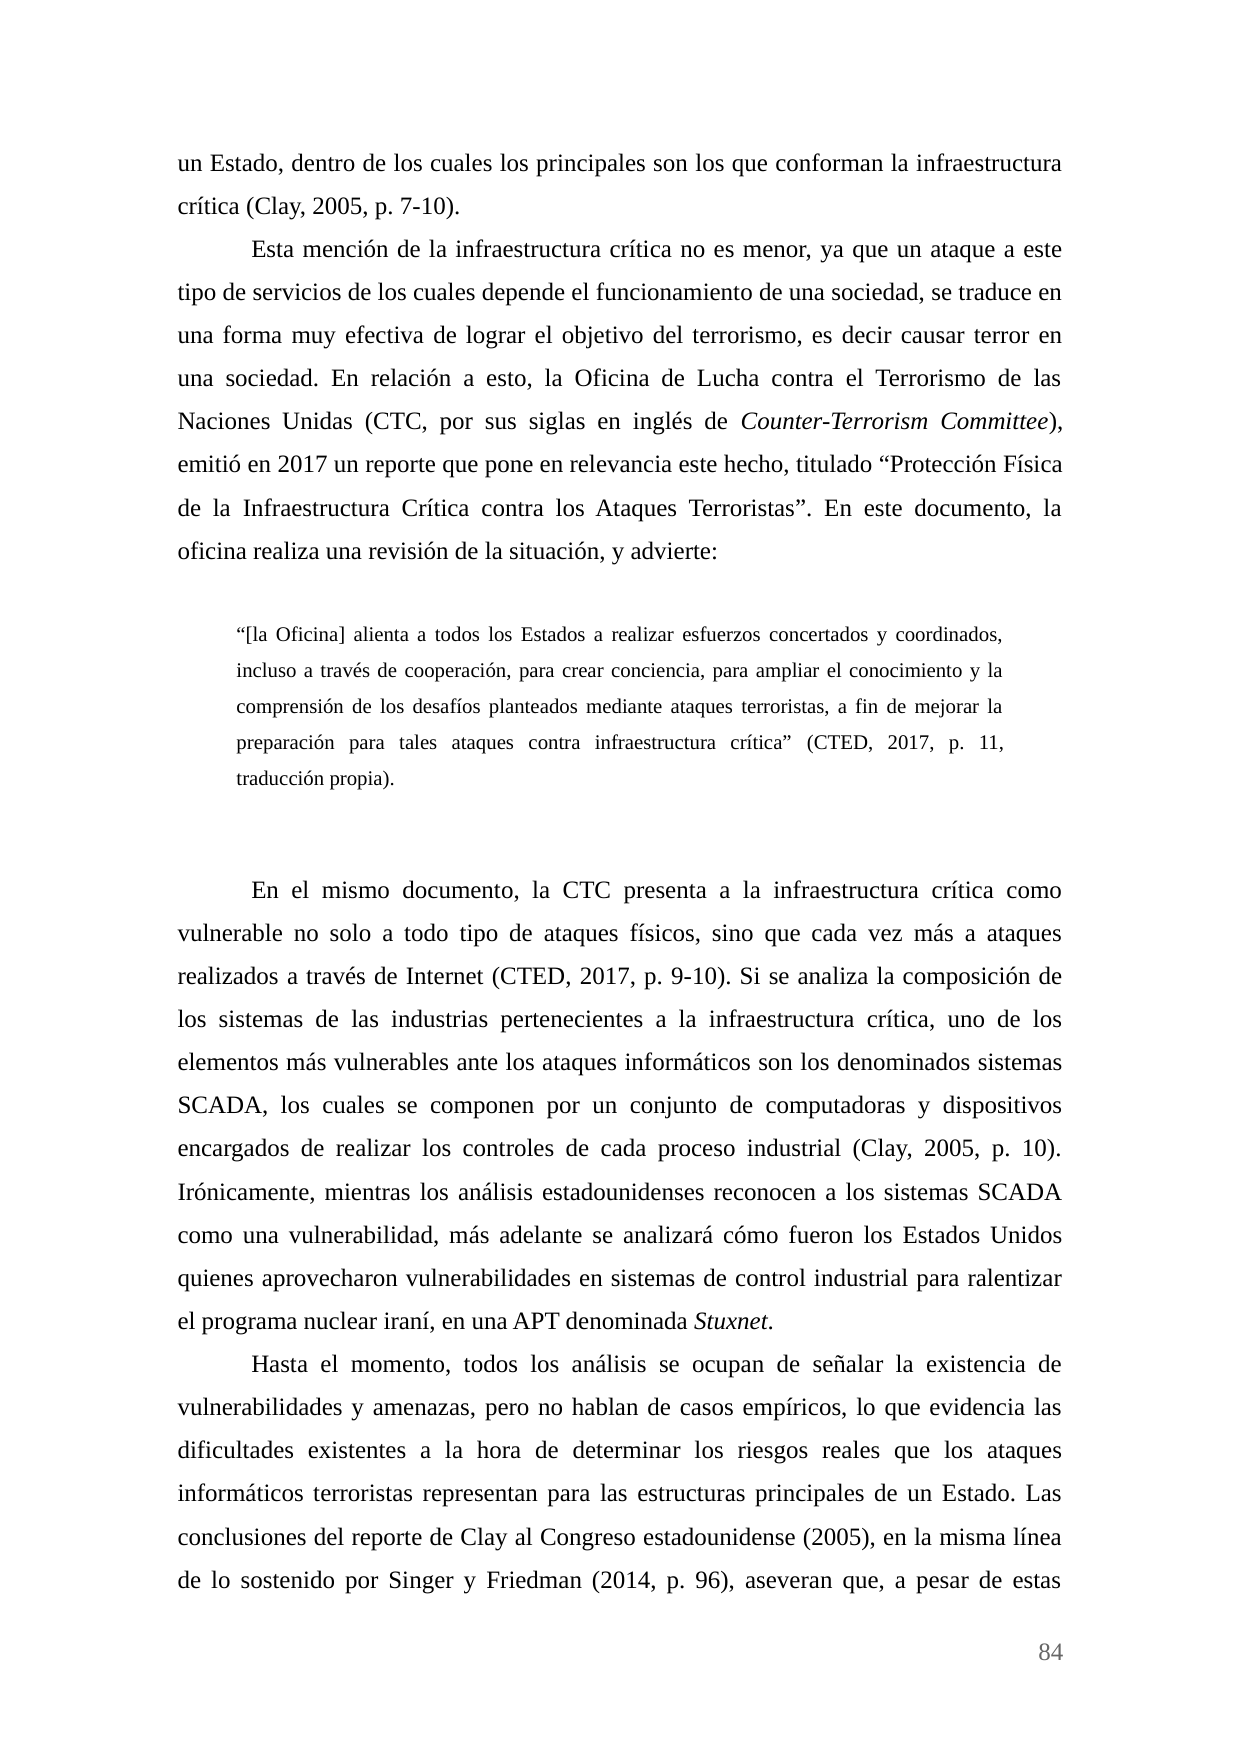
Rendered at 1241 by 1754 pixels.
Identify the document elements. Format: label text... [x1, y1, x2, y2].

text Hasta el momento, todos los análisis se ocupan de señalar la existencia de vulnerabilidades y amenazas, pero no hablan de casos empíricos, lo que evidencia las dificultades existentes a la hora de determinar los riesgos reales que los ataques informáticos terroristas representan para las estructuras principales de un Estado. Las conclusiones del reporte de Clay al Congreso estadounidense (2005), en la misma línea de lo sostenido por Singer y Friedman (2014, p. 96), aseveran que, a pesar de estas [177, 1349, 1063, 1593]
text En el mismo documento, la CTC presenta a la infraestructura crítica como vulnerable no solo a todo tipo de ataques físicos, sino que cada vez más a ataques realizados a través de Internet (CTED, 2017, p. 9-10). Si se analiza la composición de los sistemas de las industrias pertenecientes a la infraestructura crítica, uno de los elementos más vulnerables ante los ataques informáticos son los denominados sistemas SCADA, los cuales se componen por un conjunto de computadoras y dispositivos encargados de realizar los controles de cada proceso industrial (Clay, 2005, p. 10). Irónicamente, mientras los análisis estadounidenses reconocen a los sistemas SCADA como una vulnerabilidad, más adelante se analizará cómo fueron los Estados Unidos quienes aprovecharon vulnerabilidades en sistemas de control industrial para ralentizar el programa nuclear iraní, en una APT denominada Stuxnet. [177, 875, 1063, 1335]
text Esta mención de la infraestructura crítica no es menor, ya que un ataque a este tipo de servicios de los cuales depende el funcionamiento de una sociedad, se traduce en una forma muy efectiva de lograr el objetivo del terrorismo, es decir causar terror en una sociedad. En relación a esto, la Oficina de Lucha contra el Terrorismo de las Naciones Unidas (CTC, por sus siglas en inglés de Counter-Terrorism Committee), emitió en 2017 un reporte que pone en relevancia este hecho, titulado “Protección Física de la Infraestructura Crítica contra los Ataques Terroristas”. En este documento, la oficina realiza una revisión de la situación, y advierte: [177, 234, 1063, 564]
text “[la Oficina] alienta a todos los Estados a realizar esfuerzos concertados y coordinados, incluso a través de cooperación, para crear conciencia, para ampliar el conocimiento y la comprensión de los desafíos planteados mediante ataques terroristas, a fin de mejorar la preparación para tales ataques contra infraestructura crítica” (CTED, 2017, p. 11, traducción propia). [236, 622, 1004, 790]
text un Estado, dentro de los cuales los principales son los que conforman la infraestructura crítica (Clay, 2005, p. 7-10). [177, 148, 1063, 219]
